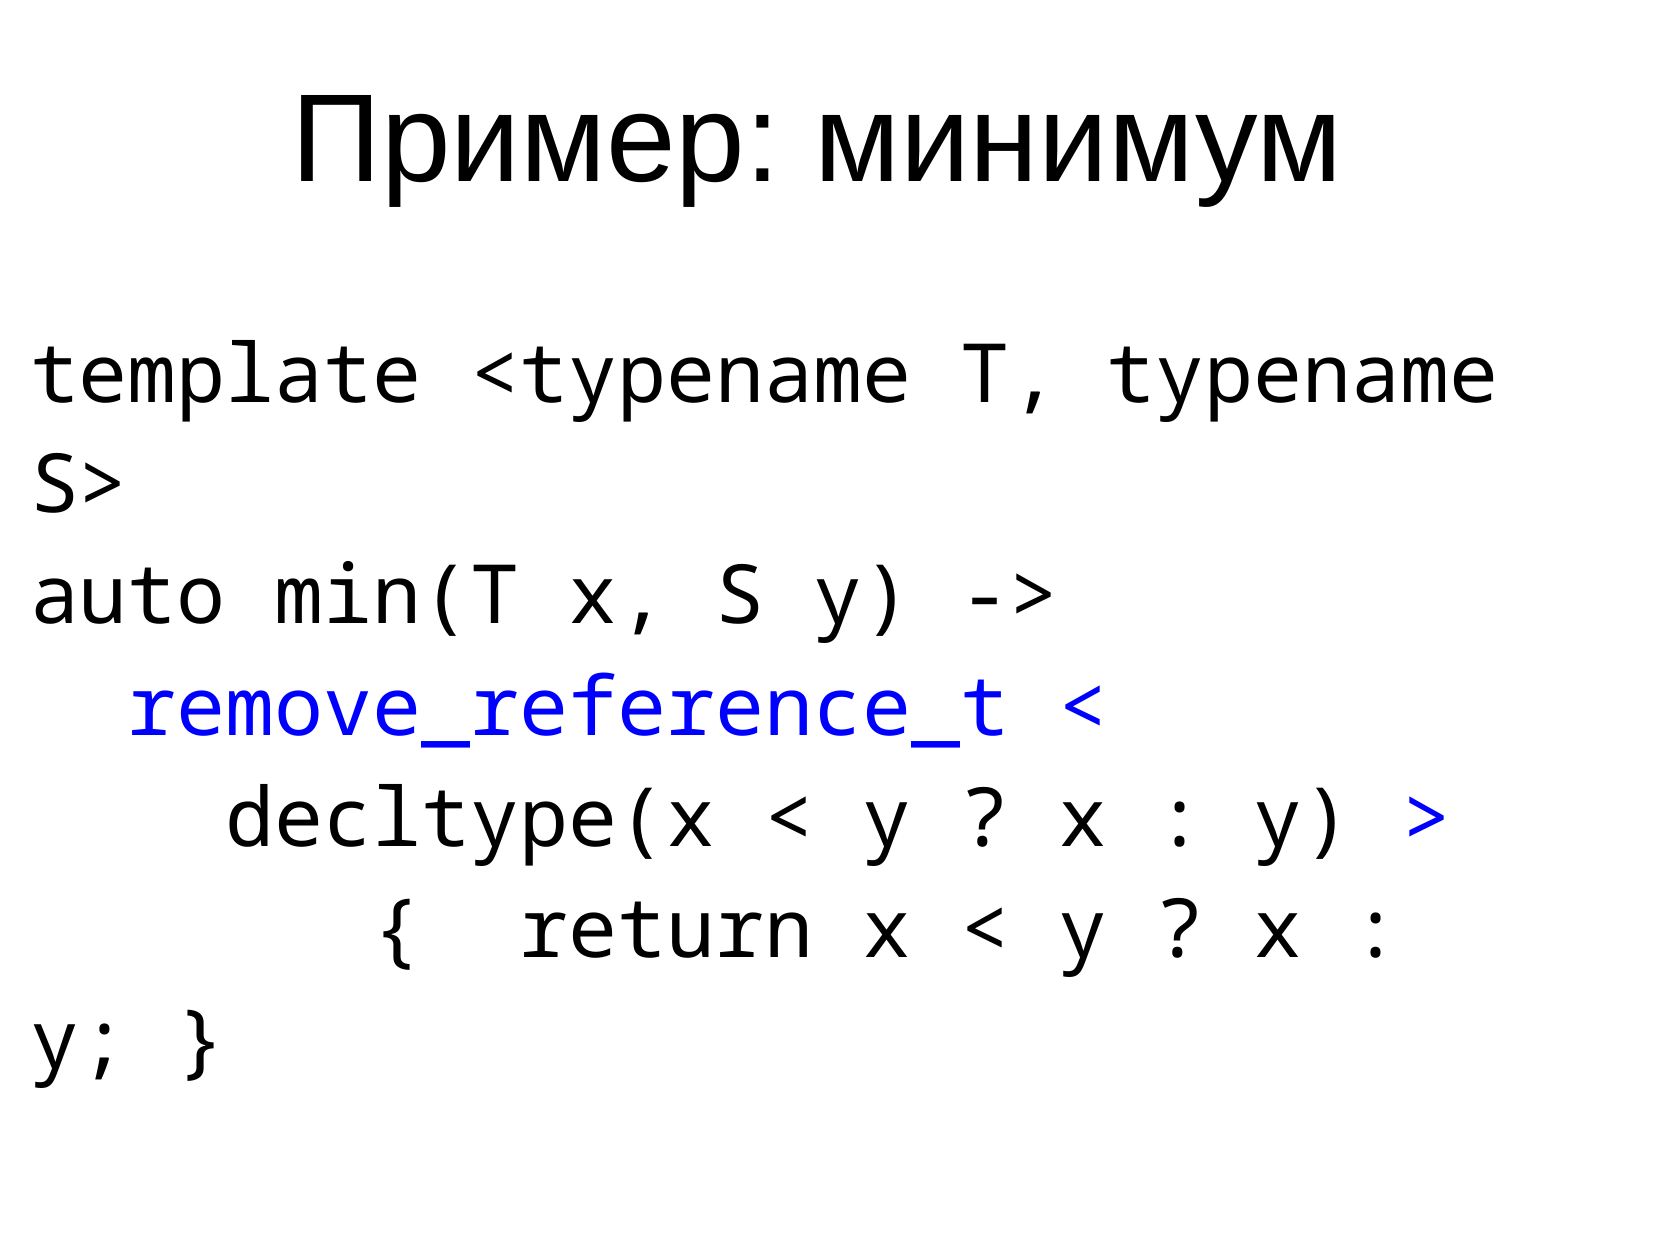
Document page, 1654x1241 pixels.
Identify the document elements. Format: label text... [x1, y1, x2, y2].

title Пример: минимум [30, 34, 1606, 242]
list template <typename T, typename S> auto min(T x, S y) -> remove_reference_t < decltype(x < y ? x : y) > { return x < y ? x : y; } [30, 315, 1621, 1096]
